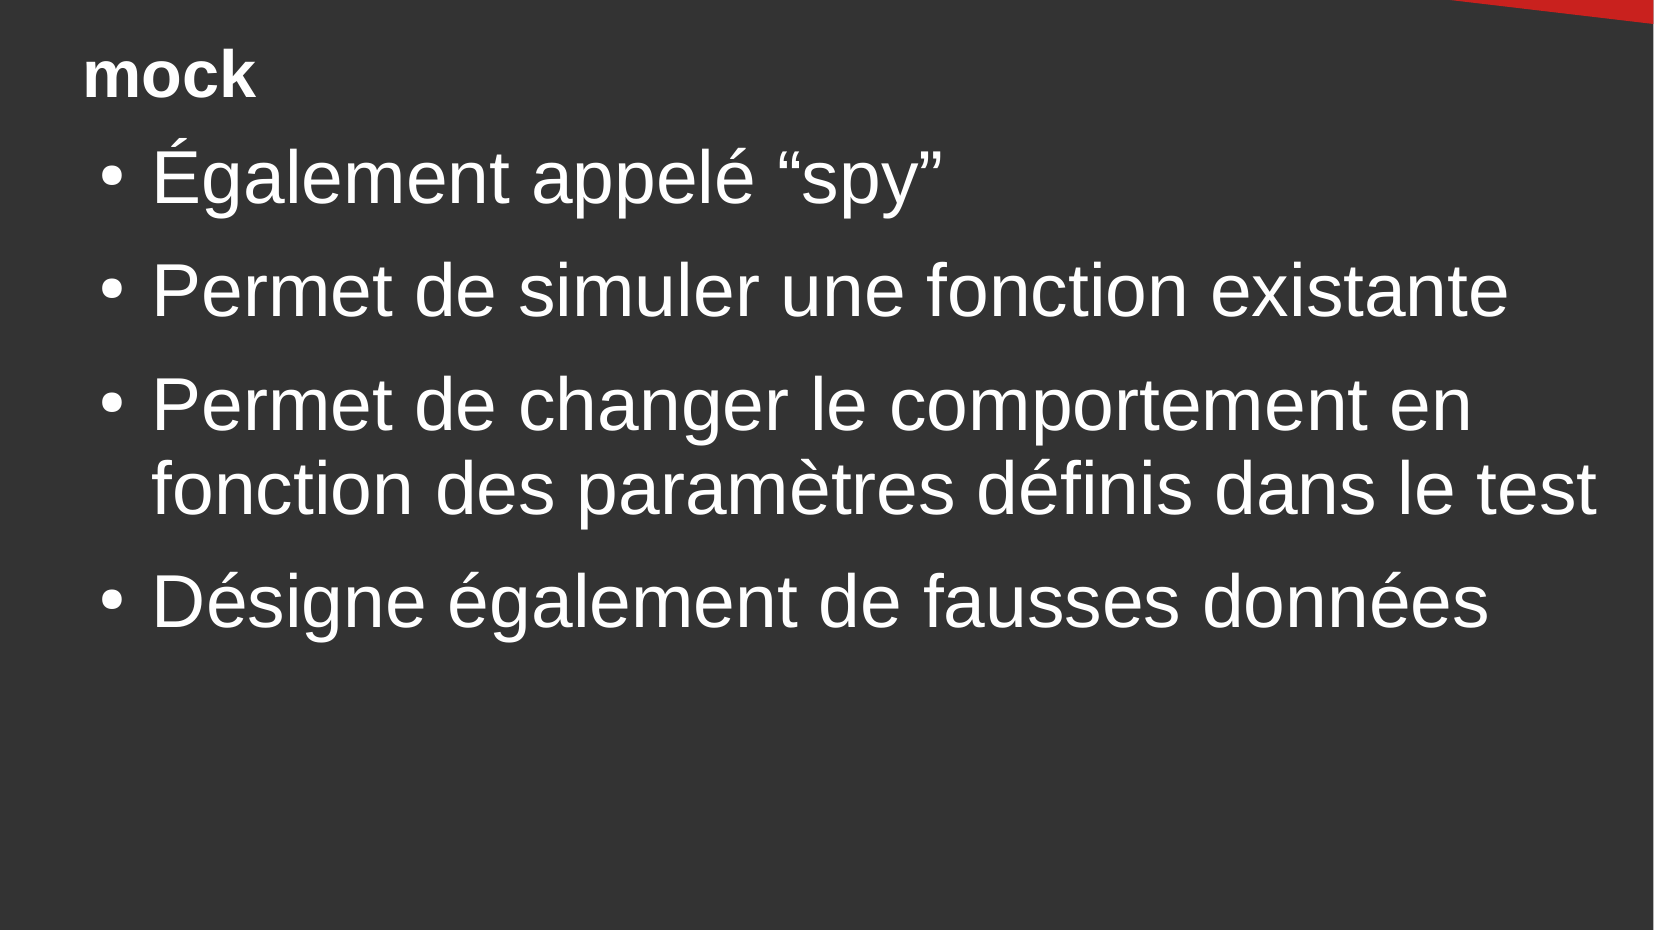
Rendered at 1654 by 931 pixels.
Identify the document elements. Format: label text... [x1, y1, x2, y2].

text_box [1450, 0, 1654, 25]
list Également appelé “spy” Permet de simuler une fonction existante Permet de changer le comportement en fonction des paramètres définis dans le test Désigne également de fausses données [80, 135, 1619, 733]
title mock [82, 37, 1571, 112]
